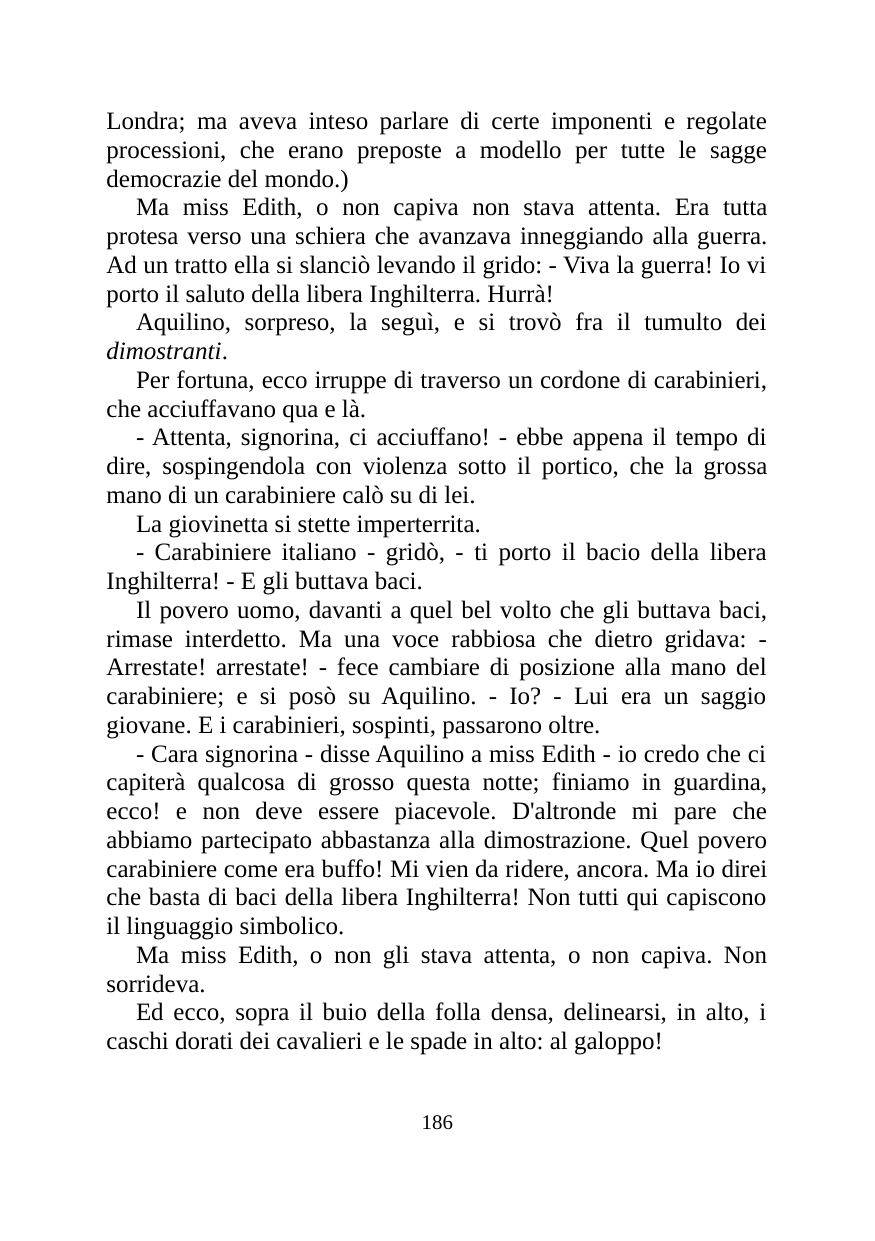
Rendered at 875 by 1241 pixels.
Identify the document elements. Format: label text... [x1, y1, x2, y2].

text Per fortuna, ecco irruppe di traverso un cordone di carabinieri, che acciuffavano qua e là. [106, 365, 768, 422]
text - Carabiniere italiano - gridò, - ti porto il bacio della libera Inghilterra! - E gli buttava baci. [106, 537, 768, 595]
text Ed ecco, sopra il buio della folla densa, delinearsi, in alto, i caschi dorati dei cavalieri e le spade in alto: al galoppo! [106, 997, 768, 1055]
text Ma miss Edith, o non gli stava attenta, o non capiva. Non sorrideva. [106, 940, 768, 997]
text La giovinetta si stette imperterrita. [106, 509, 768, 537]
text Ma miss Edith, o non capiva non stava attenta. Era tutta protesa verso una schiera che avanzava inneggiando alla guerra. Ad un tratto ella si slanciò levando il grido: - Viva la guerra! Io vi porto il saluto della libera Inghilterra. Hurrà! [106, 192, 768, 307]
text Il povero uomo, davanti a quel bel volto che gli buttava baci, rimase interdetto. Ma una voce rabbiosa che dietro gridava: - Arrestate! arrestate! - fece cambiare di posizione alla mano del carabiniere; e si posò su Aquilino. - Io? - Lui era un saggio giovane. E i carabinieri, sospinti, passarono oltre. [106, 595, 768, 739]
text Londra; ma aveva inteso parlare di certe imponenti e regolate processioni, che erano preposte a modello per tutte le sagge democrazie del mondo.) [106, 106, 768, 192]
text - Cara signorina - disse Aquilino a miss Edith - io credo che ci capiterà qualcosa di grosso questa notte; finiamo in guardina, ecco! e non deve essere piacevole. D'altronde mi pare che abbiamo partecipato abbastanza alla dimostrazione. Quel povero carabiniere come era buffo! Mi vien da ridere, ancora. Ma io direi che basta di baci della libera Inghilterra! Non tutti qui capiscono il linguaggio simbolico. [106, 739, 768, 940]
text Aquilino, sorpreso, la seguì, e si trovò fra il tumulto dei dimostranti. [106, 307, 768, 365]
text - Attenta, signorina, ci acciuffano! - ebbe appena il tempo di dire, sospingendola con violenza sotto il portico, che la grossa mano di un carabiniere calò su di lei. [106, 422, 768, 509]
